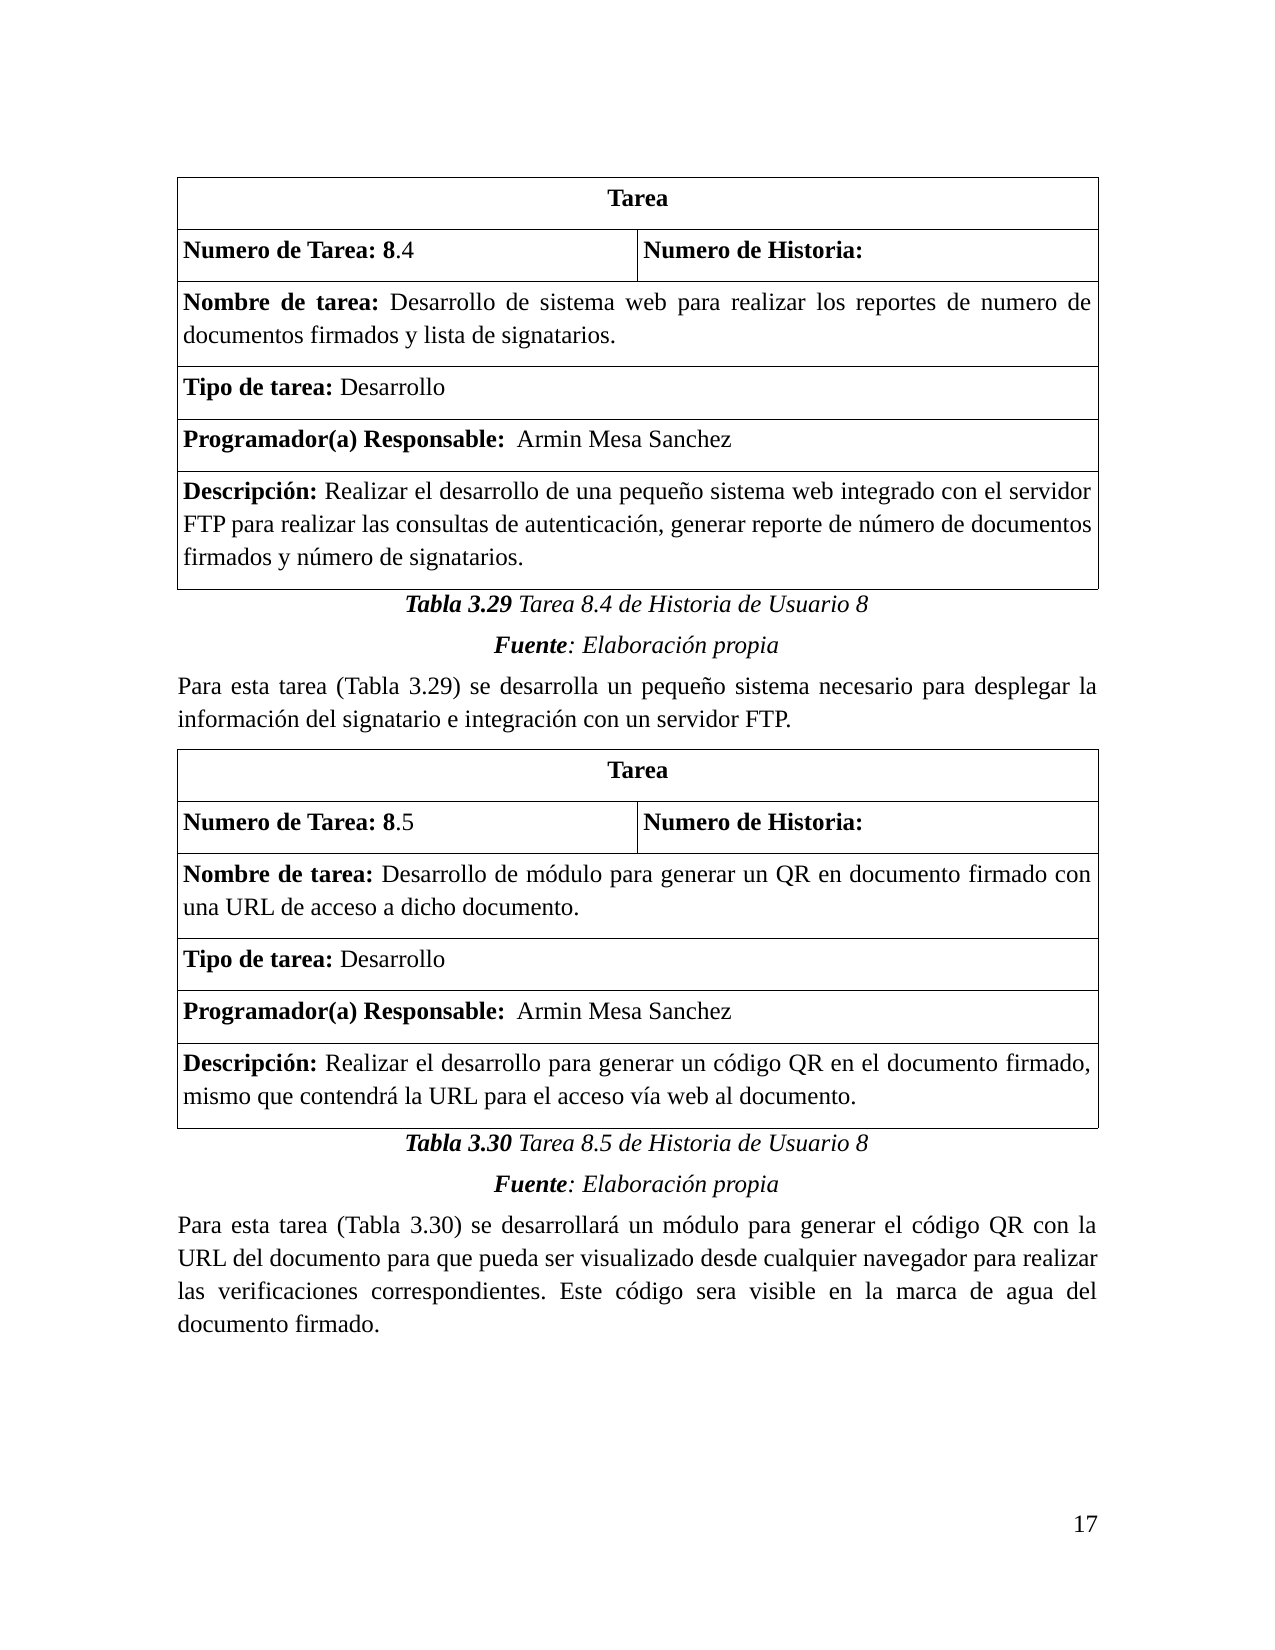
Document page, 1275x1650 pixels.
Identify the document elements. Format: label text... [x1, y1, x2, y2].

table_cell Numero de Historia: [638, 230, 1098, 281]
text Para esta tarea (Tabla 3.29) se desarrolla un pequeño sistema necesario para desplegar la información del signatario e integración con un servidor FTP. [177, 671, 1098, 733]
text Tabla 3.30 Tarea 8.5 de Historia de Usuario 8 [177, 1129, 1098, 1156]
table_cell Tipo de tarea: Desarrollo [178, 367, 1098, 418]
table_cell Tipo de tarea: Desarrollo [178, 939, 1098, 990]
text Tabla 3.29 Tarea 8.4 de Historia de Usuario 8 [177, 590, 1098, 618]
table_cell Programador(a) Responsable: Armin Mesa Sanchez [178, 991, 1098, 1042]
table_cell Nombre de tarea: Desarrollo de sistema web para realizar los reportes de numero de documentos firmados y lista de signatarios. [178, 282, 1098, 366]
text Fuente: Elaboración propia [177, 630, 1098, 659]
table_cell Programador(a) Responsable: Armin Mesa Sanchez [178, 420, 1098, 471]
text Para esta tarea (Tabla 3.30) se desarrollará un módulo para generar el código QR con la URL del documento para que pueda ser visualizado desde cualquier navegador para realizar las verificaciones correspondientes. Este código sera visible en la marca de agua del documento firmado. [177, 1210, 1098, 1338]
table_cell Numero de Historia: [638, 802, 1098, 853]
table_header Tarea [178, 750, 1098, 801]
table_cell Descripción: Realizar el desarrollo para generar un código QR en el documento firmado, mismo que contendrá la URL para el acceso vía web al documento. [178, 1044, 1098, 1127]
table_cell Numero de Tarea: 8.5 [178, 802, 637, 853]
text Fuente: Elaboración propia [177, 1169, 1098, 1197]
table_header Tarea [178, 178, 1098, 229]
table_cell Numero de Tarea: 8.4 [178, 230, 637, 281]
table_cell Nombre de tarea: Desarrollo de módulo para generar un QR en documento firmado con una URL de acceso a dicho documento. [178, 854, 1098, 938]
table_cell Descripción: Realizar el desarrollo de una pequeño sistema web integrado con el servidor FTP para realizar las consultas de autenticación, generar reporte de número de documentos firmados y número de signatarios. [178, 472, 1098, 589]
